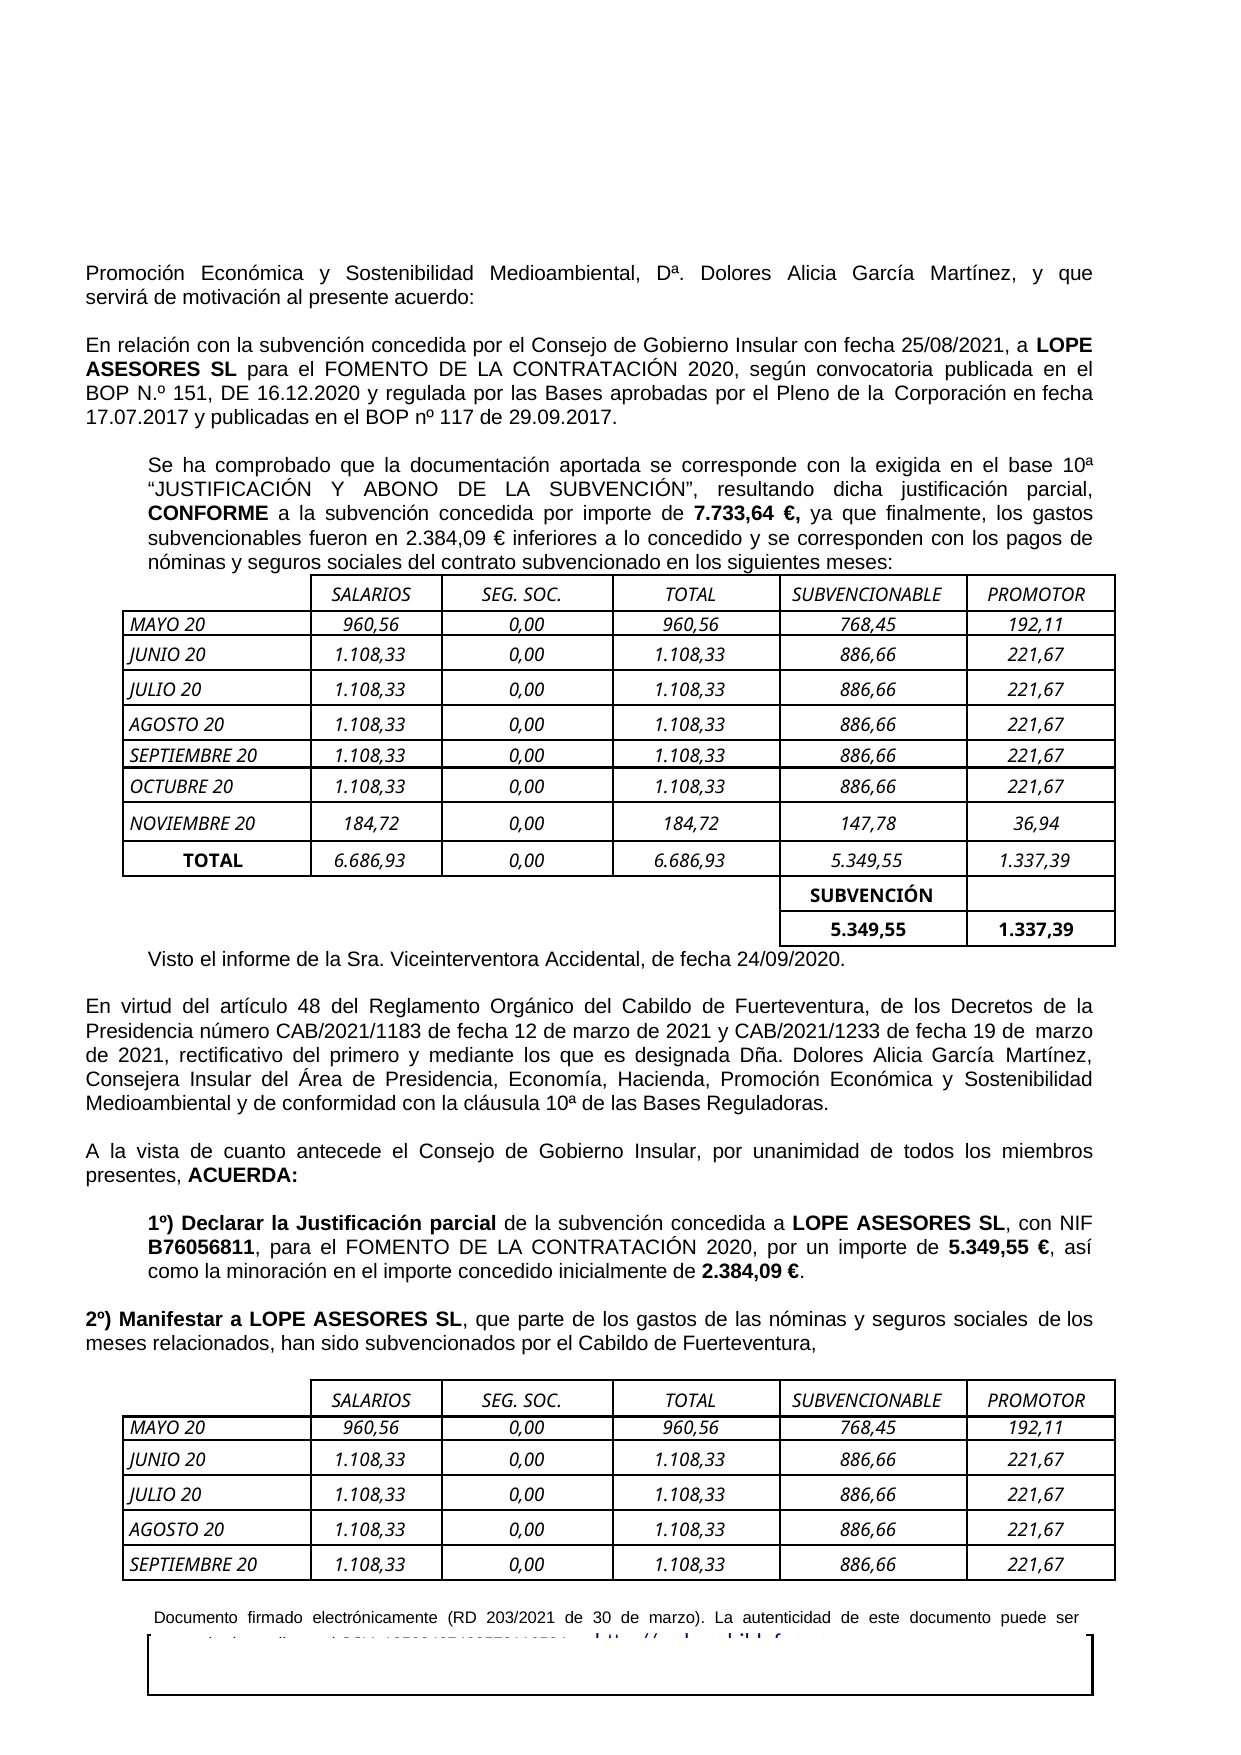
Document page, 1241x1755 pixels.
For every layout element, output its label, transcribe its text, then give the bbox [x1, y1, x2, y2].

table_cell SEPTIEMBRE 20 [124, 1546, 310, 1579]
table_cell 5.349,55 [781, 842, 966, 875]
table_cell MAYO 20 [124, 1418, 310, 1439]
table_cell 221,67 [968, 636, 1114, 669]
table_header [123, 1379, 310, 1415]
table_cell 0,00 [443, 741, 612, 766]
table_cell 0,00 [443, 769, 612, 801]
table_cell 36,94 [968, 803, 1114, 840]
table_cell 184,72 [614, 803, 779, 840]
table_cell 1.108,33 [614, 1546, 779, 1579]
table_cell 1.108,33 [614, 741, 779, 766]
table_cell 1.108,33 [312, 671, 441, 704]
table_cell 0,00 [443, 1546, 612, 1579]
table_cell 1.108,33 [614, 1441, 779, 1474]
table_cell AGOSTO 20 [124, 1511, 310, 1544]
table_cell 1.108,33 [312, 636, 441, 669]
table_cell 886,66 [781, 1511, 966, 1544]
table_cell 192,11 [968, 1418, 1114, 1439]
table_header SALARIOS [312, 1381, 441, 1415]
table_cell 768,45 [781, 612, 966, 634]
table_cell [123, 877, 779, 944]
table_cell 960,56 [614, 1418, 779, 1439]
table_cell 1.108,33 [614, 769, 779, 801]
table_cell 0,00 [443, 671, 612, 704]
table_cell SEPTIEMBRE 20 [124, 741, 310, 766]
table_cell 960,56 [614, 612, 779, 634]
table_header PROMOTOR [968, 576, 1114, 609]
table_cell 886,66 [781, 636, 966, 669]
table_cell 886,66 [781, 1476, 966, 1509]
table_cell 1.108,33 [614, 1476, 779, 1509]
text En relación con la subvención concedida por el Consejo de Gobierno Insular con fecha 25/08/2021, a LOPE ASESORES SL para el FOMENTO DE LA CONTRATACIÓN 2020, según convocatoria publicada en el BOP N.º 151, DE 16.12.2020 y regulada por las Bases aprobadas por el Pleno de la Corporación en fecha 17.07.2017 y publicadas en el BOP nº 117 de 29.09.2017. [85, 332, 1093, 429]
table_cell 960,56 [312, 1418, 441, 1439]
table_header SUBVENCIONABLE [781, 576, 966, 609]
table_cell 0,00 [443, 1441, 612, 1474]
table_cell 0,00 [443, 1511, 612, 1544]
table_cell 0,00 [443, 612, 612, 634]
text A la vista de cuanto antecede el Consejo de Gobierno Insular, por unanimidad de todos los miembros presentes, ACUERDA: [85, 1139, 1093, 1187]
table_header SEG. SOC. [443, 576, 612, 609]
table_cell 1.108,33 [614, 1511, 779, 1544]
table_cell 1.108,33 [312, 1511, 441, 1544]
text Visto el informe de la Sra. Viceinterventora Accidental, de fecha 24/09/2020. [148, 947, 1128, 971]
table_cell 886,66 [781, 1441, 966, 1474]
table_cell 886,66 [781, 741, 966, 766]
table_cell 192,11 [968, 612, 1114, 634]
table_cell 1.108,33 [614, 671, 779, 704]
table_cell AGOSTO 20 [124, 706, 310, 739]
text 2º) Manifestar a LOPE ASESORES SL, que parte de los gastos de las nóminas y seguros sociales de los meses relacionados, han sido subvencionados por el Cabildo de Fuerteventura, [85, 1307, 1093, 1355]
table_cell 221,67 [968, 741, 1114, 766]
table_cell 1.337,39 [968, 842, 1114, 875]
text En virtud del artículo 48 del Reglamento Orgánico del Cabildo de Fuerteventura, de los Decretos de la Presidencia número CAB/2021/1183 de fecha 12 de marzo de 2021 y CAB/2021/1233 de fecha 19 de marzo de 2021, rectificativo del primero y mediante los que es designada Dña. Dolores Alicia García Martínez, Consejera Insular del Área de Presidencia, Economía, Hacienda, Promoción Económica y Sostenibilidad Medioambiental y de conformidad con la cláusula 10ª de las Bases Reguladoras. [85, 994, 1093, 1115]
table_cell 768,45 [781, 1418, 966, 1439]
table_cell MAYO 20 [124, 612, 310, 634]
table_cell 886,66 [781, 671, 966, 704]
table_cell 221,67 [968, 671, 1114, 704]
table_cell 184,72 [312, 803, 441, 840]
table_cell 1.108,33 [312, 741, 441, 766]
table_cell 960,56 [312, 612, 441, 634]
table_cell 0,00 [443, 706, 612, 739]
table_cell 0,00 [443, 1476, 612, 1509]
table_cell SUBVENCIÓN [781, 877, 966, 909]
table_cell 1.108,33 [614, 636, 779, 669]
table_cell JULIO 20 [124, 1476, 310, 1509]
text Promoción Económica y Sostenibilidad Medioambiental, Dª. Dolores Alicia García Martínez, y que servirá de motivación al presente acuerdo: [85, 260, 1093, 308]
table_cell TOTAL [124, 842, 310, 875]
table_header SEG. SOC. [443, 1381, 612, 1415]
table_cell 221,67 [968, 1441, 1114, 1474]
table_cell 221,67 [968, 1476, 1114, 1509]
table_header PROMOTOR [968, 1381, 1114, 1415]
table_cell 221,67 [968, 1511, 1114, 1544]
table_cell 886,66 [781, 1546, 966, 1579]
table_header [123, 574, 310, 609]
table_header TOTAL [614, 576, 779, 609]
table_header SALARIOS [312, 576, 441, 609]
table_cell 1.108,33 [614, 706, 779, 739]
table_cell 0,00 [443, 803, 612, 840]
table_cell OCTUBRE 20 [124, 769, 310, 801]
table_cell [968, 877, 1114, 909]
table_cell 1.108,33 [312, 1441, 441, 1474]
table_cell 1.108,33 [312, 1546, 441, 1579]
table_cell JULIO 20 [124, 671, 310, 704]
text 1º) Declarar la Justificación parcial de la subvención concedida a LOPE ASESORES SL, con NIF B76056811, para el FOMENTO DE LA CONTRATACIÓN 2020, por un importe de 5.349,55 €, así como la minoración en el importe concedido inicialmente de 2.384,09 €. [148, 1211, 1093, 1283]
table_cell 0,00 [443, 842, 612, 875]
table_cell 6.686,93 [614, 842, 779, 875]
table_header SUBVENCIONABLE [781, 1381, 966, 1415]
table_cell 221,67 [968, 769, 1114, 801]
table_cell JUNIO 20 [124, 1441, 310, 1474]
table_cell 0,00 [443, 1418, 612, 1439]
table_cell 1.108,33 [312, 769, 441, 801]
table_cell 221,67 [968, 1546, 1114, 1579]
table_cell 5.349,55 [781, 912, 966, 944]
table_header TOTAL [614, 1381, 779, 1415]
table_cell JUNIO 20 [124, 636, 310, 669]
text Se ha comprobado que la documentación aportada se corresponde con la exigida en el base 10ª “JUSTIFICACIÓN Y ABONO DE LA SUBVENCIÓN”, resultando dicha justificación parcial, CONFORME a la subvención concedida por importe de 7.733,64 €, ya que finalmente, los gastos subvencionables fueron en 2.384,09 € inferiores a lo concedido y se corresponden con los pagos de nóminas y seguros sociales del contrato subvencionado en los siguientes meses: [148, 453, 1093, 573]
table_cell 6.686,93 [312, 842, 441, 875]
table_cell NOVIEMBRE 20 [124, 803, 310, 840]
table_cell 147,78 [781, 803, 966, 840]
table_cell 0,00 [443, 636, 612, 669]
table_cell 886,66 [781, 706, 966, 739]
table_cell 1.108,33 [312, 706, 441, 739]
table_cell 1.108,33 [312, 1476, 441, 1509]
table_cell 886,66 [781, 769, 966, 801]
table_cell 221,67 [968, 706, 1114, 739]
table_cell 1.337,39 [968, 912, 1114, 944]
